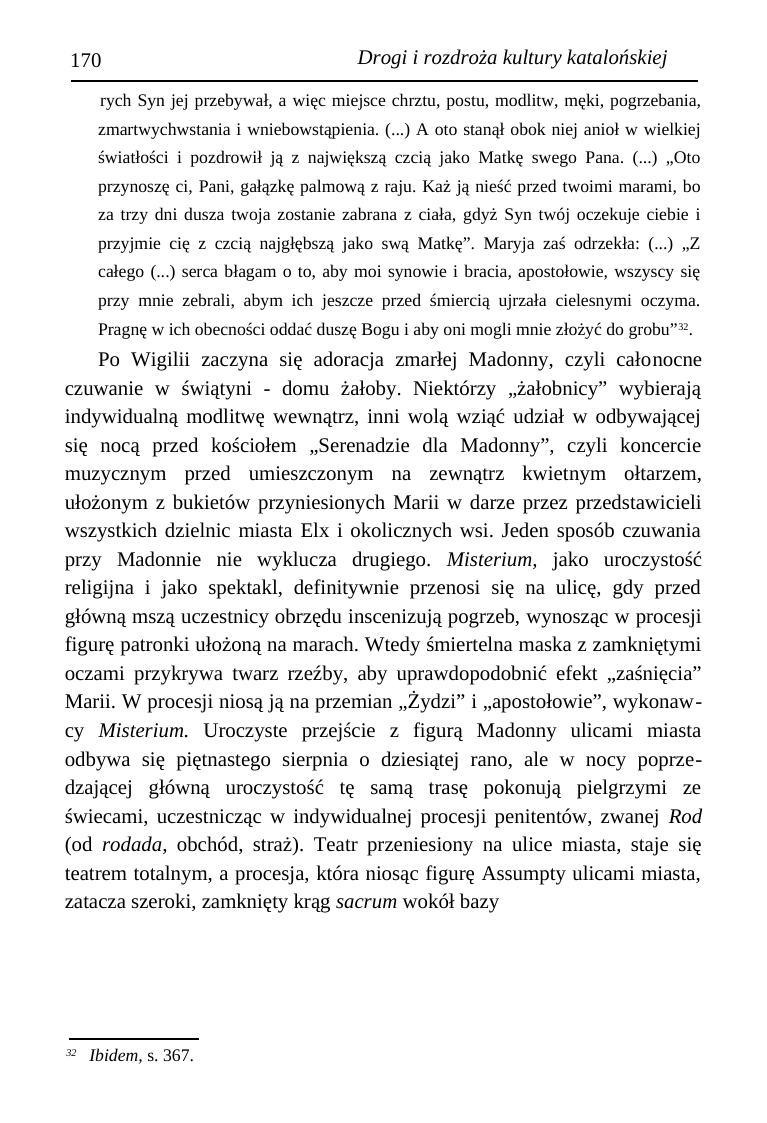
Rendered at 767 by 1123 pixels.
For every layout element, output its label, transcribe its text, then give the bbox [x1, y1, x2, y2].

text rych Syn jej przebywał, a więc miejsce chrztu, postu, modlitw, męki, pogrzebania, zmartwychwstania i wniebowstąpienia. (...) A oto stanął obok niej anioł w wielkiej światłości i pozdrowił ją z największą czcią jako Matkę swego Pana. (...) „Oto przynoszę ci, Pani, gałązkę palmową z raju. Każ ją nieść przed twoimi marami, bo za trzy dni dusza twoja zostanie zabrana z ciała, gdyż Syn twój oczekuje ciebie i przyjmie cię z czcią najgłębszą jako swą Matkę”. Maryja zaś odrzekła: (...) „Z całego (...) serca błagam o to, aby moi synowie i bracia, apostołowie, wszyscy się przy mnie zebrali, abym ich jeszcze przed śmiercią ujrzała cielesnymi oczyma. Pragnę w ich obecności oddać duszę Bogu i aby oni mogli mnie złożyć do grobu”32. [98, 90, 702, 339]
text Drogi i rozdroża kultury katalońskiej [357, 45, 702, 69]
text Po Wigilii zaczyna się adoracja zmarłej Madonny, czyli cało­nocne czuwanie w świątyni - domu żałoby. Niektórzy „żałobnicy” wybierają indywidualną modlitwę wewnątrz, inni wolą wziąć udział w odbywającej się nocą przed kościołem „Serenadzie dla Madonny”, czyli koncercie muzycznym przed umieszczonym na zewnątrz kwiet­nym ołtarzem, ułożonym z bukietów przyniesionych Marii w darze przez przedstawicieli wszystkich dzielnic miasta Elx i okolicznych wsi. Jeden sposób czuwania przy Madonnie nie wyklucza drugiego. Misterium, jako uroczystość religijna i jako spektakl, definitywnie przenosi się na ulicę, gdy przed główną mszą uczestnicy obrzędu inscenizują pogrzeb, wynosząc w procesji figurę patronki ułożoną na marach. Wtedy śmiertelna maska z zamkniętymi oczami przy­krywa twarz rzeźby, aby uprawdopodobnić efekt „zaśnięcia” Marii. W procesji niosą ją na przemian „Żydzi” i „apostołowie”, wykonaw­cy Misterium. Uroczyste przejście z figurą Madonny ulicami miasta odbywa się piętnastego sierpnia o dziesiątej rano, ale w nocy poprze­dzającej główną uroczystość tę samą trasę pokonują pielgrzymi ze świecami, uczestnicząc w indywidualnej procesji penitentów, zwanej Rod (od rodada, obchód, straż). Teatr przeniesiony na ulice miasta, staje się teatrem totalnym, a procesja, która niosąc figurę Assumpty ulicami miasta, zatacza szeroki, zamknięty krąg sacrum wokół bazy­ [64, 347, 702, 913]
text 32 Ibidem, s. 367. [66, 1044, 212, 1065]
text 170 [70, 48, 108, 72]
